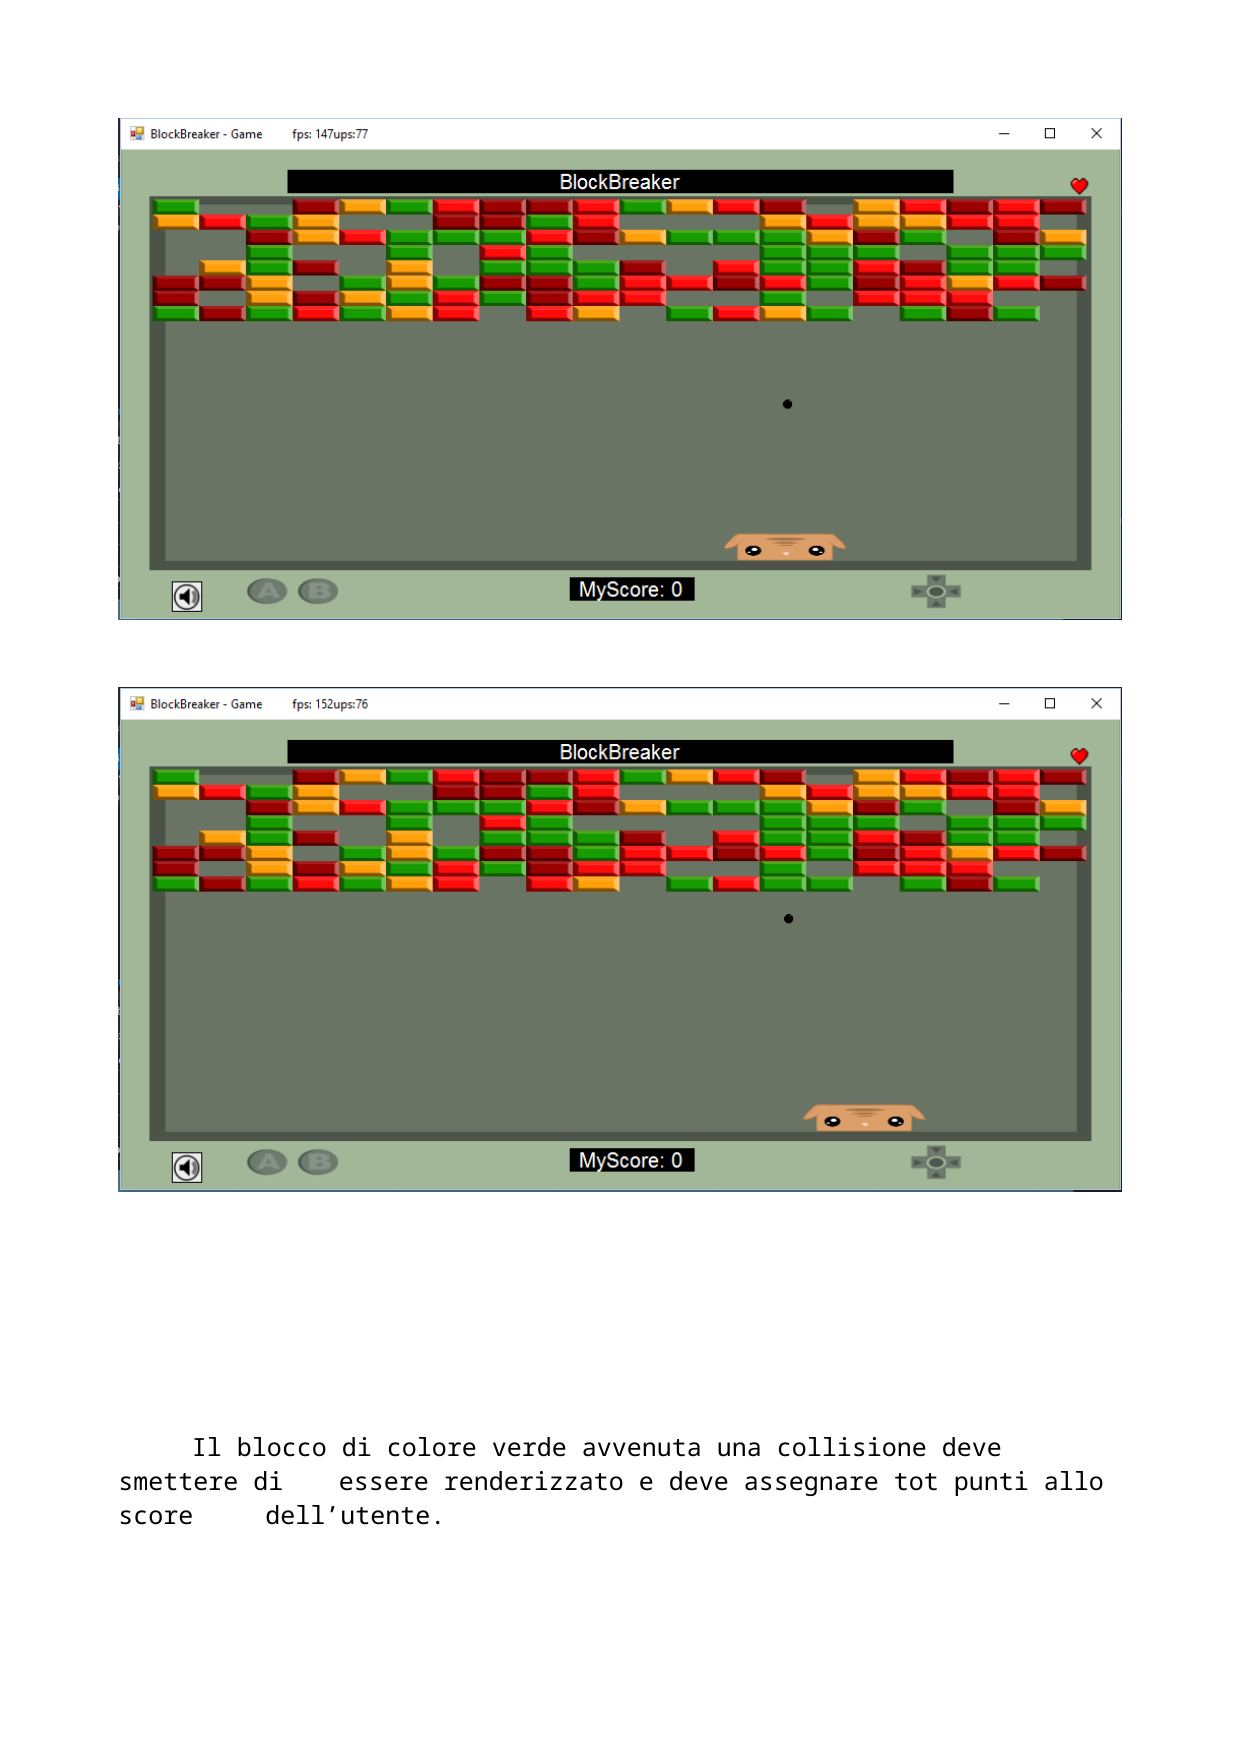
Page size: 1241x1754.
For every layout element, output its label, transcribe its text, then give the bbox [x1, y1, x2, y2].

text Il blocco di colore verde avvenuta una collisione deve smettere di essere renderizzato e deve assegnare tot punti allo score dell’utente. [118, 1429, 1122, 1532]
picture [118, 687, 1122, 1192]
picture [118, 118, 1122, 620]
